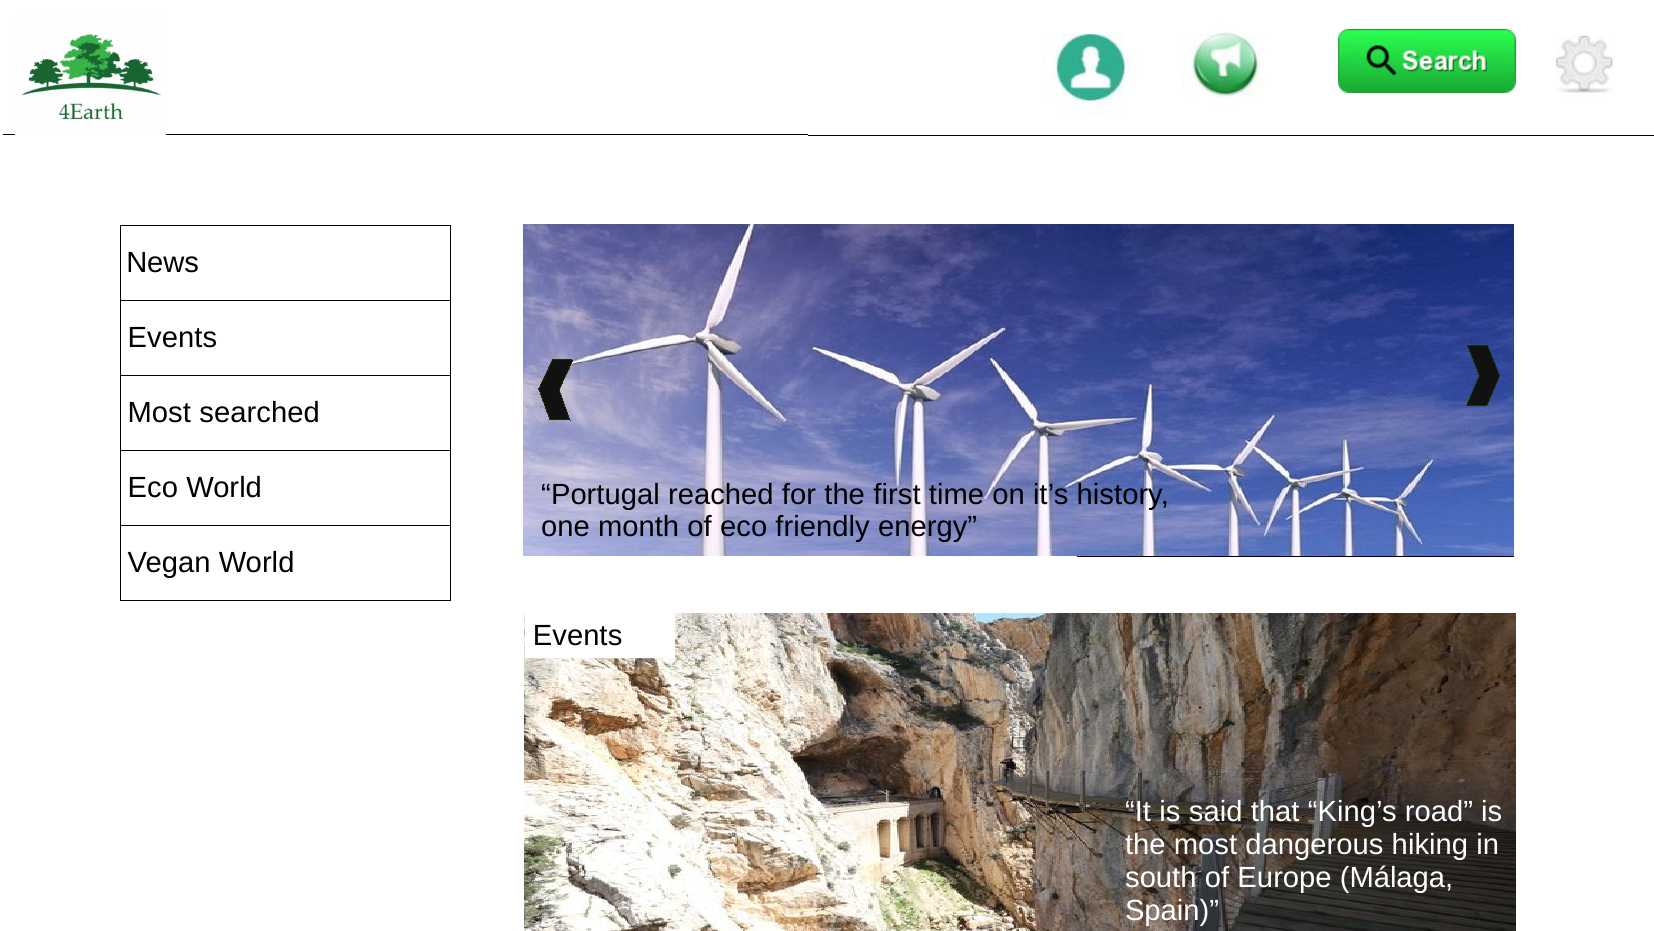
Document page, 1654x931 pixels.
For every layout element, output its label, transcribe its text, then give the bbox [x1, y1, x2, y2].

picture [1545, 26, 1625, 106]
picture [1182, 14, 1276, 108]
title Vegan World [127, 540, 436, 586]
text_box [120, 376, 451, 450]
text_box [120, 451, 451, 525]
picture [524, 613, 1516, 931]
title News [126, 240, 434, 286]
title Events [524, 613, 676, 659]
picture [1042, 14, 1141, 117]
text_box [120, 301, 451, 375]
text_box [120, 225, 451, 300]
text_box [120, 526, 451, 601]
text_box [538, 359, 573, 421]
title Eco World [127, 465, 436, 511]
picture [523, 224, 1514, 556]
picture [1338, 29, 1516, 93]
title Events [127, 315, 436, 361]
text_box [1466, 345, 1500, 406]
title Most searched [127, 390, 436, 436]
title “Portugal reached for the first time on it’s history, one month of eco friendly energy” [541, 465, 1531, 556]
picture [15, 15, 166, 136]
title “It is said that “King’s road” is the most dangerous hiking in south of Europe (Málaga, Spain)” [1125, 795, 1508, 927]
